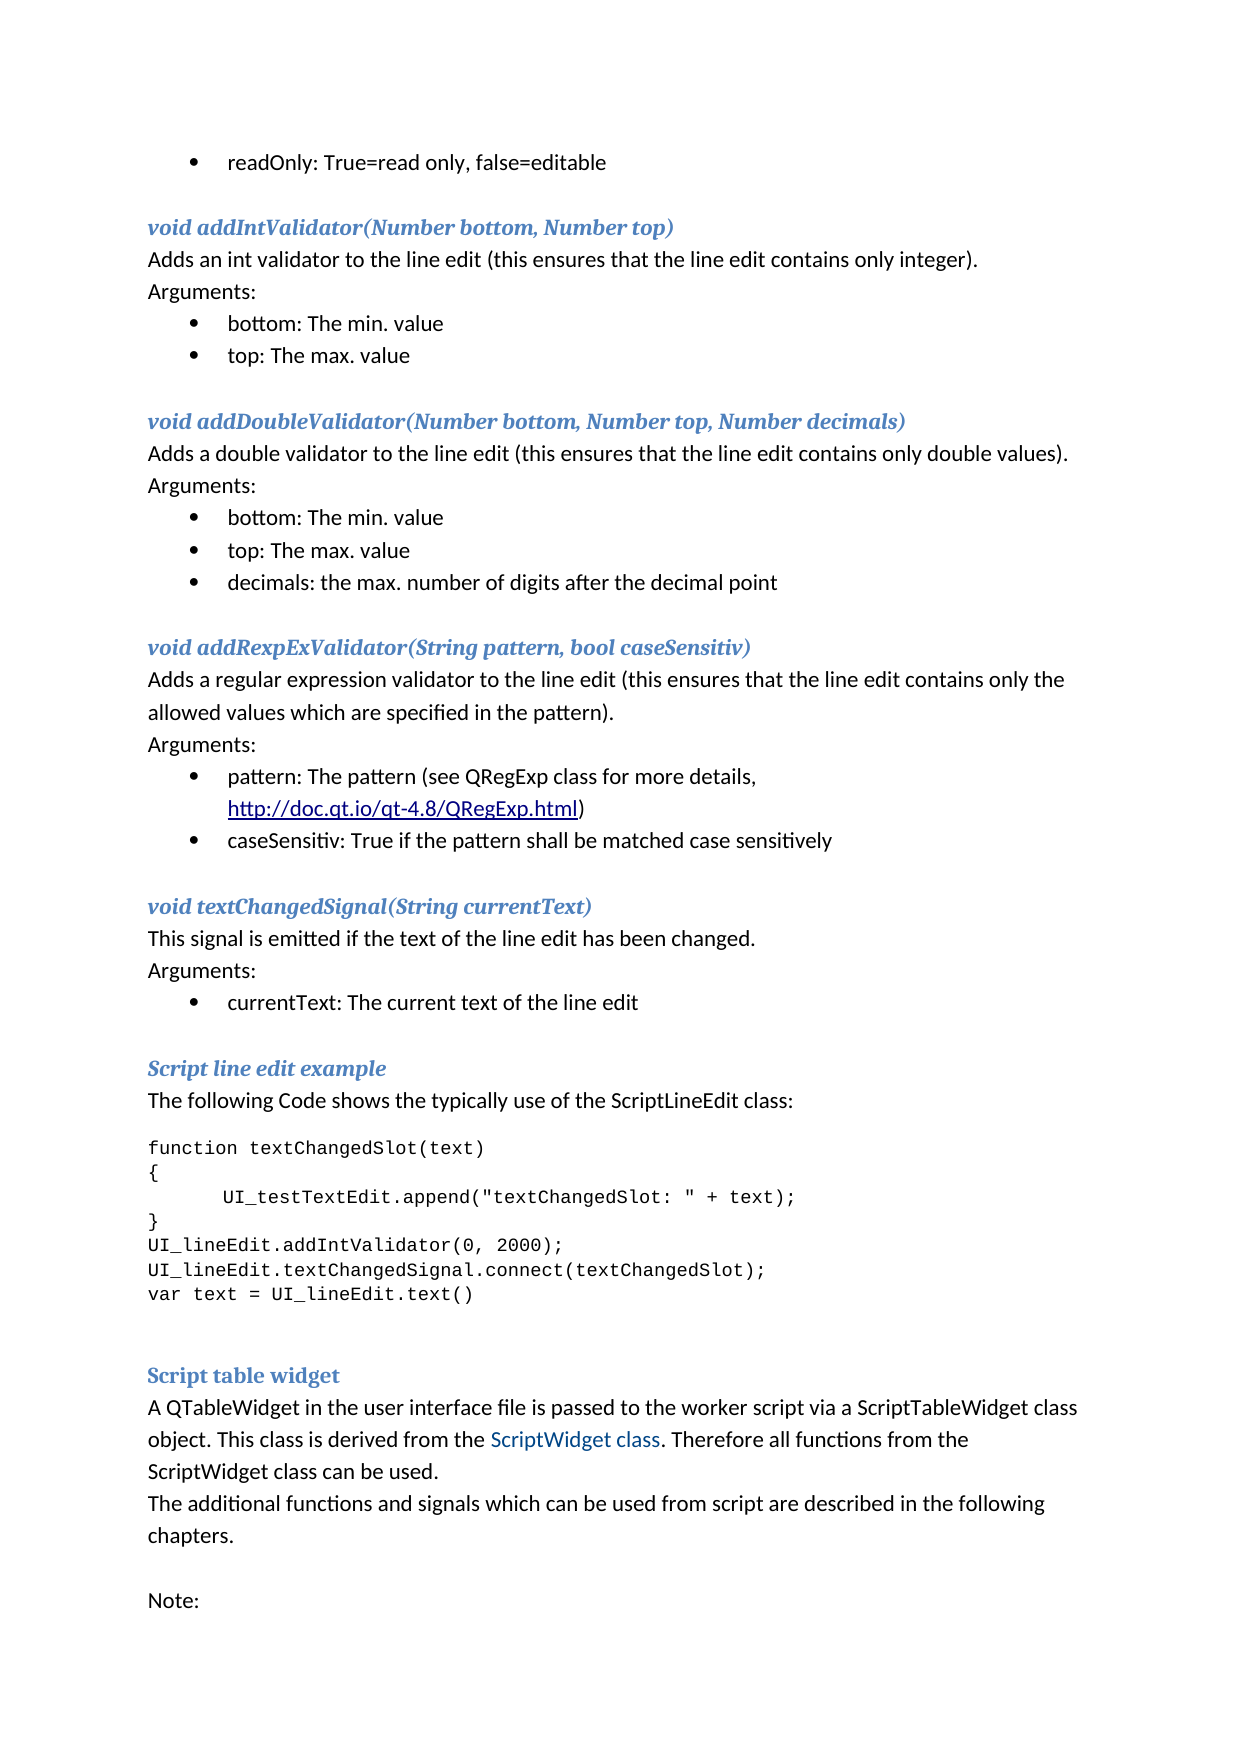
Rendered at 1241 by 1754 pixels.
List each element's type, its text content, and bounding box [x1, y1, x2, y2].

text Adds an int validator to the line edit (this ensures that the line edit contains only integer). [148, 245, 1093, 273]
subtitle Script line edit example [148, 1056, 1093, 1082]
text Arguments: [148, 277, 1093, 305]
text UI_lineEdit.addIntValidator(0, 2000); [148, 1236, 1093, 1257]
list bottom: The min. value [190, 503, 1093, 532]
text Adds a regular expression validator to the line edit (this ensures that the line edit contains only the allowed values which are specified in the pattern). [148, 665, 1093, 726]
list top: The max. value [190, 342, 1093, 370]
list readOnly: True=read only, false=editable [190, 148, 1093, 176]
subtitle void addDoubleValidator(Number bottom, Number top, Number decimals) [148, 409, 1093, 435]
text } [148, 1212, 1093, 1233]
text UI_testTextEdit.append("textChangedSlot: " + text); [148, 1187, 1093, 1209]
text Adds a double validator to the line edit (this ensures that the line edit contains only double values). [148, 439, 1093, 467]
list decimals: the max. number of digits after the decimal point [190, 568, 1093, 596]
list top: The max. value [190, 536, 1093, 564]
text function textChangedSlot(text) [148, 1139, 1093, 1160]
text UI_lineEdit.textChangedSignal.connect(textChangedSlot); [148, 1261, 1093, 1282]
list caseSensitiv: True if the pattern shall be matched case sensitively [190, 826, 1093, 854]
list currentText: The current text of the line edit [190, 988, 1093, 1016]
text Arguments: [148, 730, 1093, 758]
text Note: [148, 1586, 1093, 1614]
text { [148, 1163, 1093, 1184]
subtitle void textChangedSignal(String currentText) [148, 894, 1093, 920]
text The following Code shows the typically use of the ScriptLineEdit class: [148, 1086, 1093, 1114]
text A QTableWidget in the user interface file is passed to the worker script via a ScriptTableWidget class object. This class is derived from the ScriptWidget class. Therefore all functions from the ScriptWidget class can be used. [148, 1393, 1093, 1485]
text Arguments: [148, 471, 1093, 499]
list pattern: The pattern (see QRegExp class for more details, http://doc.qt.io/qt-4.8/QRegExp.html) [190, 762, 1093, 822]
subtitle void addIntValidator(Number bottom, Number top) [148, 215, 1093, 241]
subtitle void addRexpExValidator(String pattern, bool caseSensitiv) [148, 635, 1093, 662]
text var text = UI_lineEdit.text() [148, 1285, 1093, 1306]
list bottom: The min. value [190, 309, 1093, 337]
text This signal is emitted if the text of the line edit has been changed. [148, 924, 1093, 952]
subtitle Script table widget [148, 1362, 1093, 1389]
text Arguments: [148, 956, 1093, 984]
text The additional functions and signals which can be used from script are described in the following chapters. [148, 1489, 1093, 1549]
